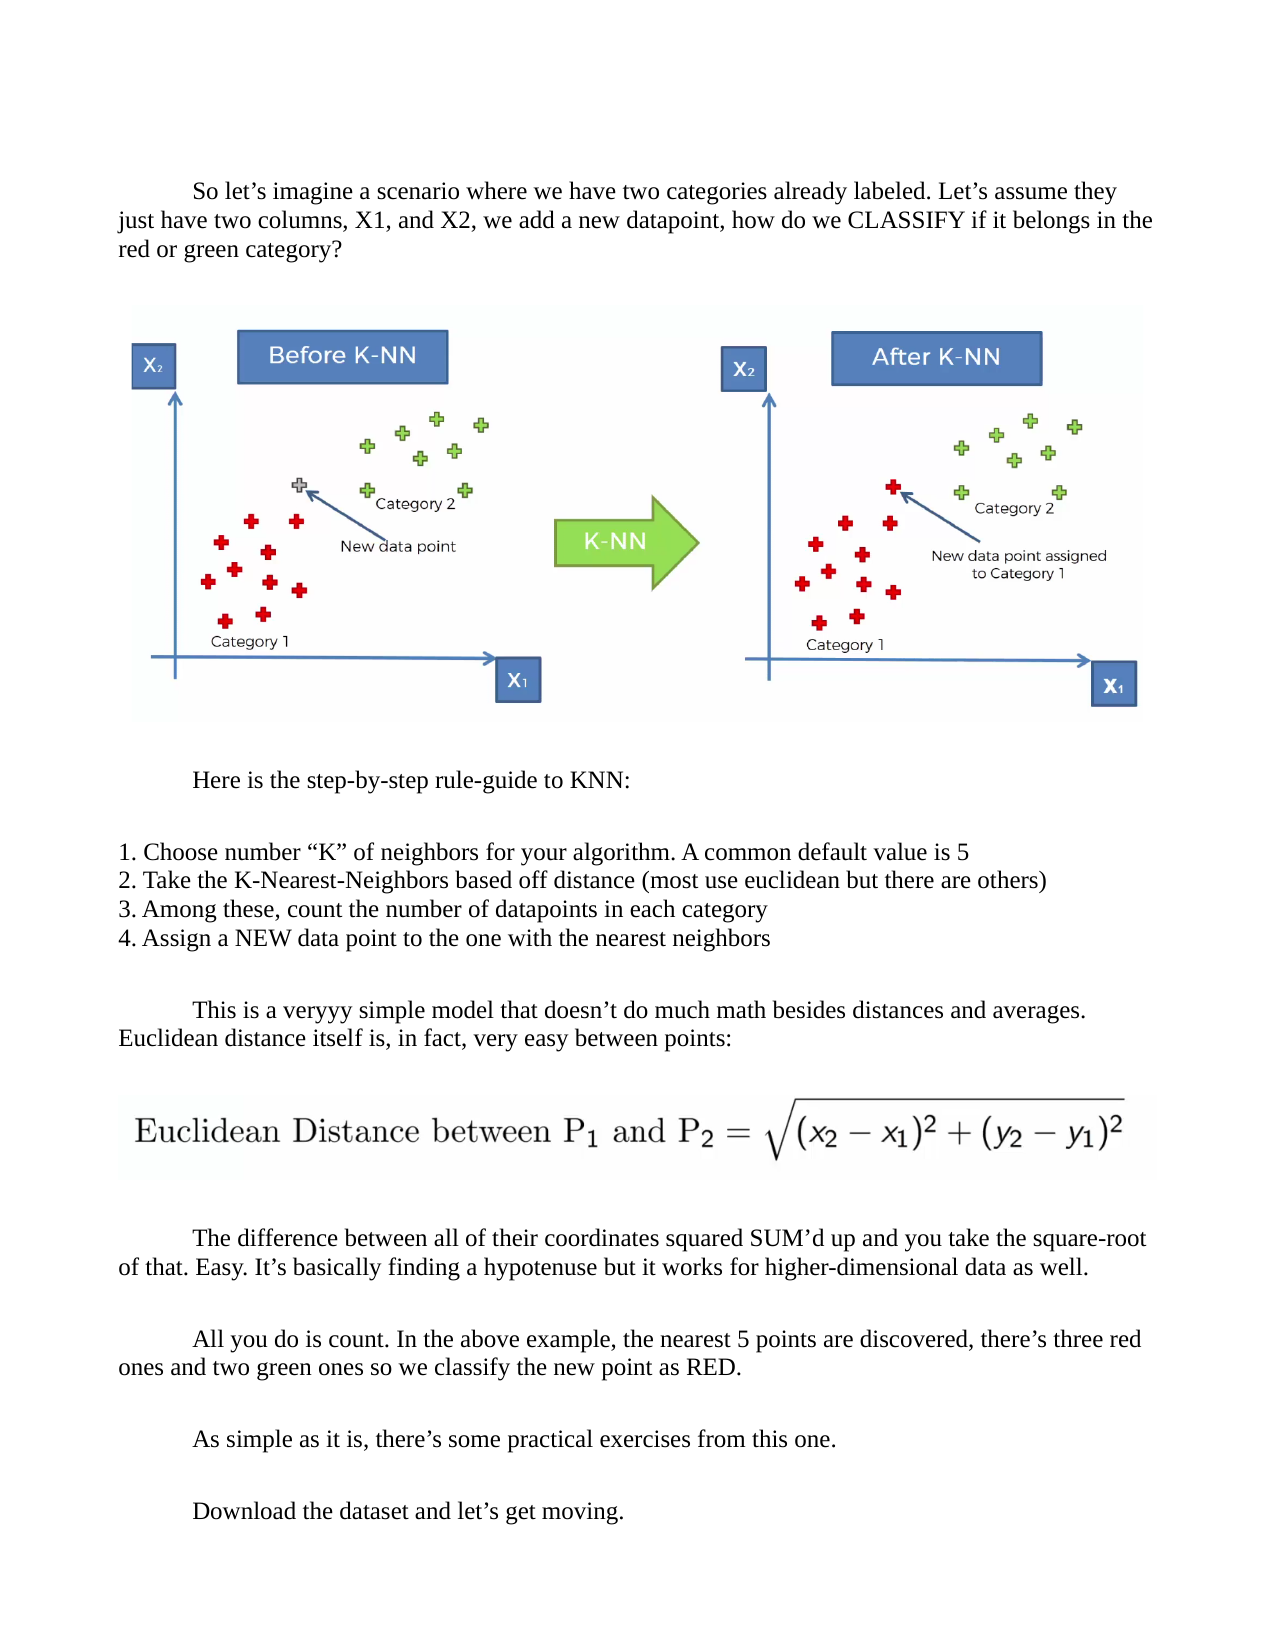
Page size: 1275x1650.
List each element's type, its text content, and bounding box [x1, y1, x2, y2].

text Here is the step-by-step rule-guide to KNN: [118, 765, 1157, 793]
text 3. Among these, count the number of datapoints in each category [118, 894, 1157, 923]
text 2. Take the K-Nearest-Neighbors based off distance (most use euclidean but there are others) [118, 865, 1157, 894]
text 1. Choose number “K” of neighbors for your algorithm. A common default value is 5 [118, 837, 1157, 865]
text As simple as it is, there’s some practical exercises from this one. [118, 1424, 1157, 1453]
text 4. Assign a NEW data point to the one with the nearest neighbors [118, 923, 1157, 952]
picture [118, 1095, 1157, 1180]
text So let’s imagine a scenario where we have two categories already labeled. Let’s assume they just have two columns, X1, and X2, we add a new datapoint, how do we CLASSIFY if it belongs in the red or green category? [118, 176, 1157, 263]
picture [131, 305, 1144, 722]
text This is a veryyy simple model that doesn’t do much math besides distances and averages. Euclidean distance itself is, in fact, very easy between points: [118, 995, 1157, 1052]
text Download the dataset and let’s get moving. [118, 1496, 1157, 1525]
text All you do is count. In the above example, the nearest 5 points are discovered, there’s three red ones and two green ones so we classify the new point as RED. [118, 1324, 1157, 1381]
text The difference between all of their coordinates squared SUM’d up and you take the square-root of that. Easy. It’s basically finding a hypotenuse but it works for higher-dimensional data as well. [118, 1223, 1157, 1281]
